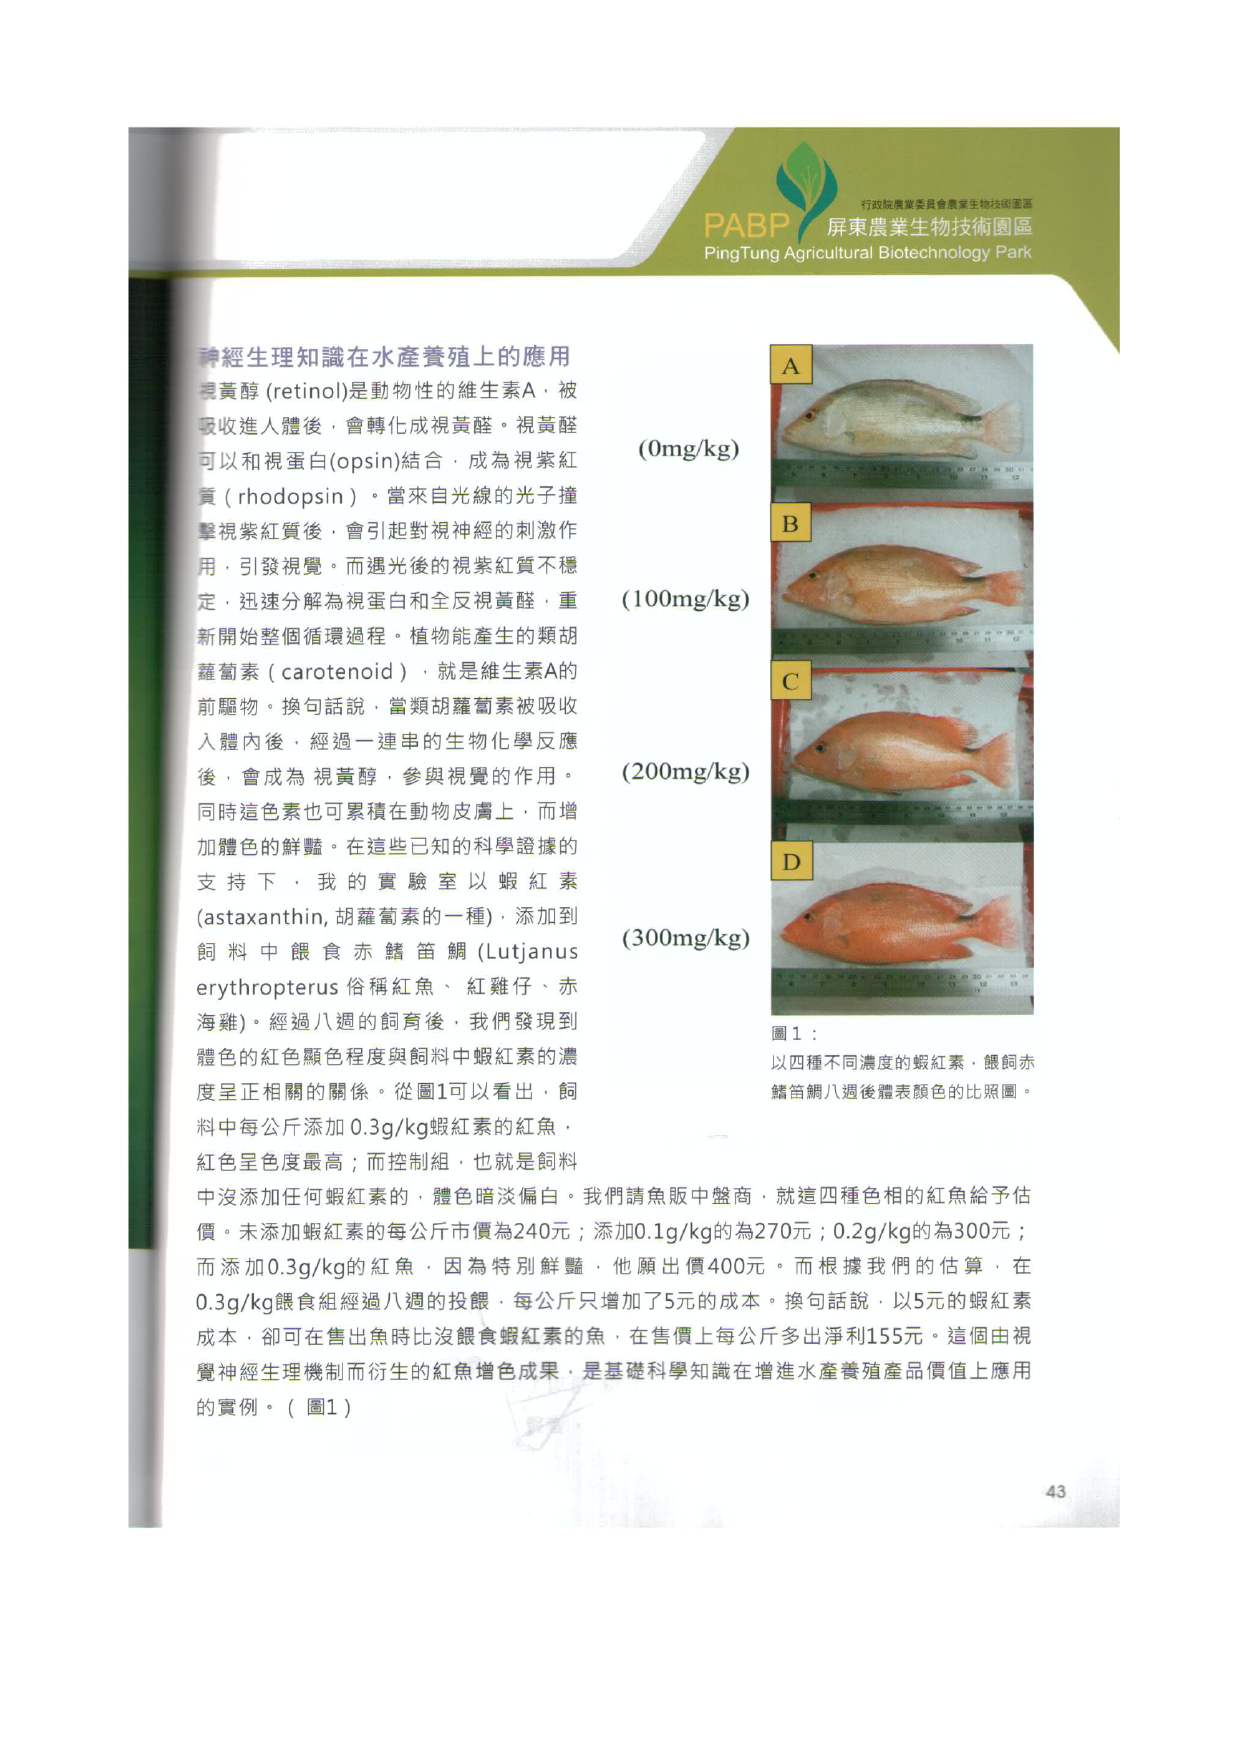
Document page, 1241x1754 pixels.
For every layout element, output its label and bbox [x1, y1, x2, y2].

picture [120, 120, 1127, 1538]
